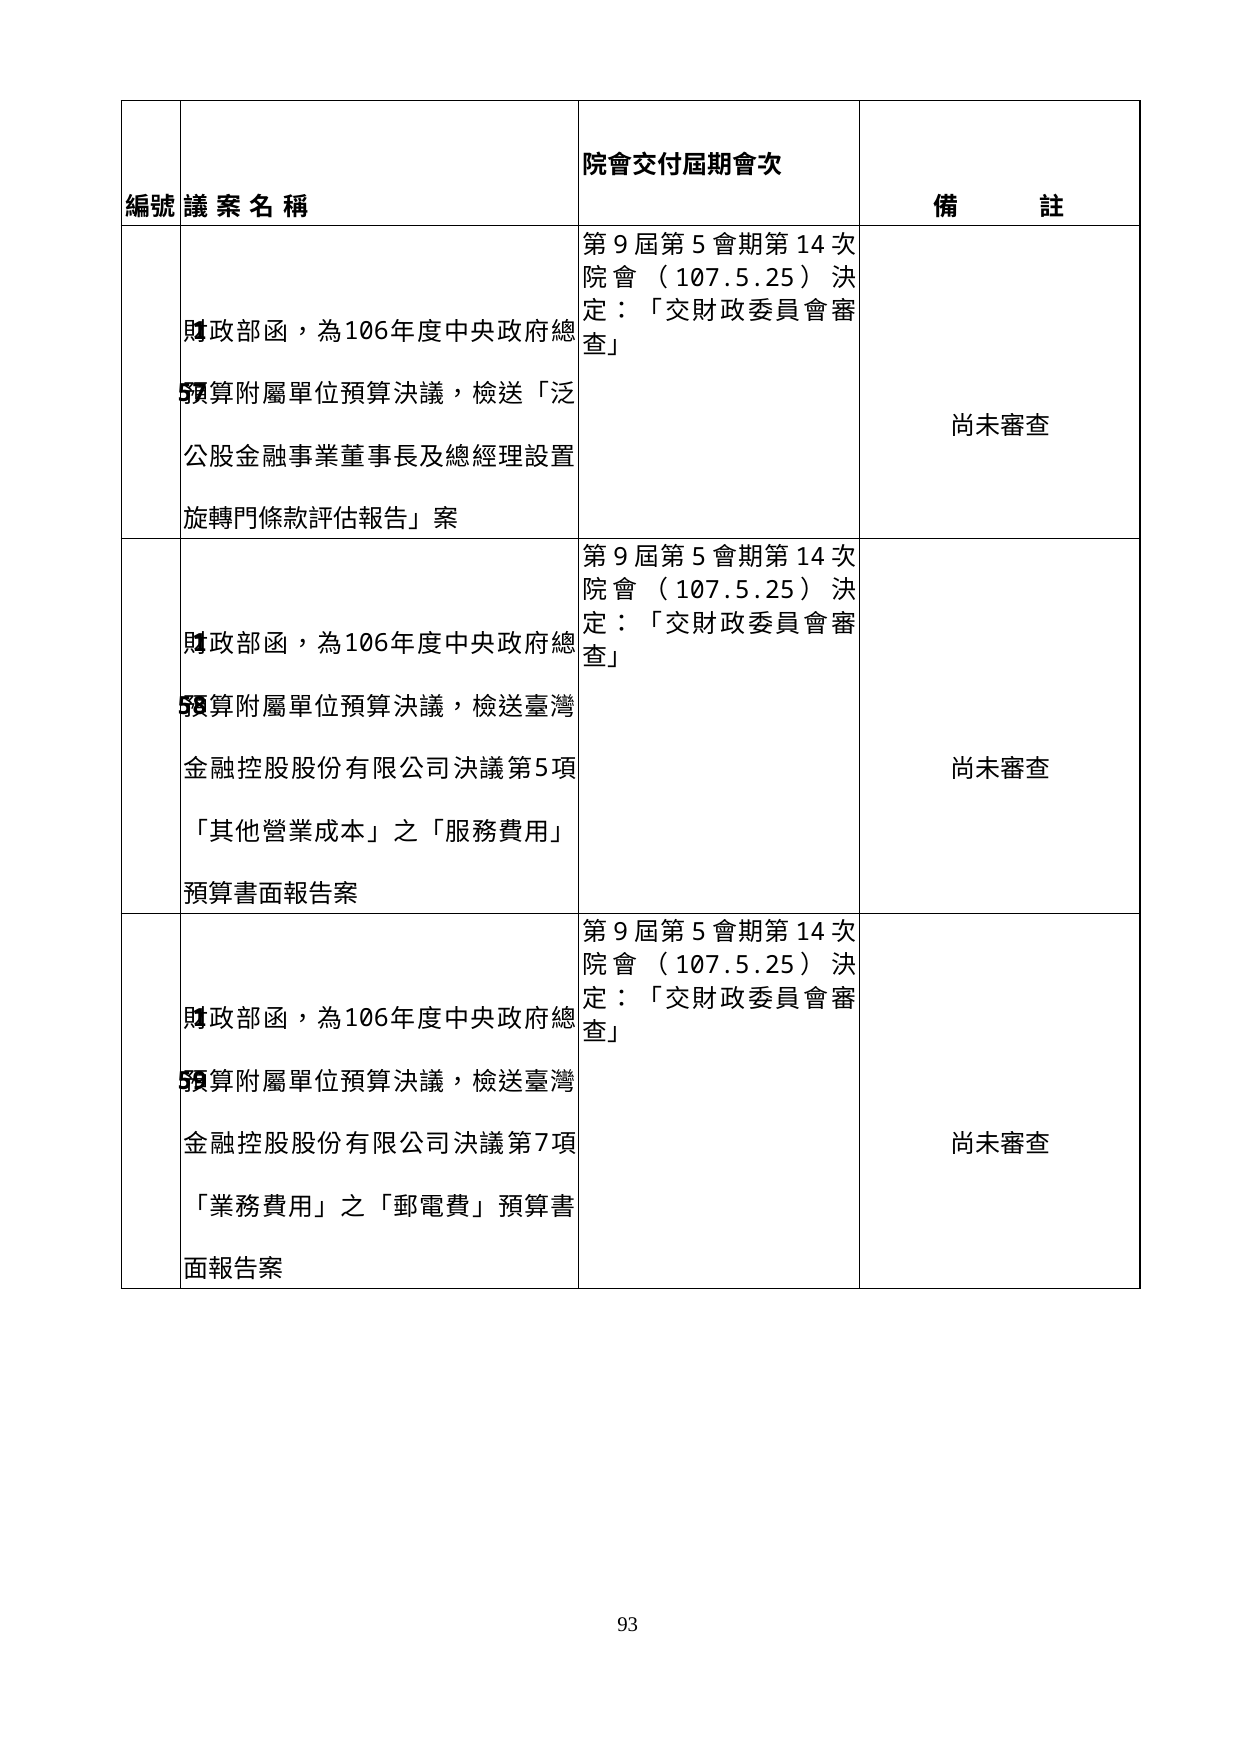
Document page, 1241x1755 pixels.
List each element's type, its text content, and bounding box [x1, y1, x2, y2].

table_header 院會交付屆期會次 [579, 101, 859, 225]
table_cell [122, 539, 180, 913]
table_cell [122, 914, 180, 1288]
table_cell 財政部函，為106年度中央政府總預算附屬單位預算決議，檢送臺灣金融控股股份有限公司決議第5項「其他營業成本」之「服務費用」預算書面報告案 [181, 539, 578, 913]
table_cell 財政部函，為106年度中央政府總預算附屬單位預算決議，檢送「泛公股金融事業董事長及總經理設置旋轉門條款評估報告」案 [181, 226, 578, 538]
table_header 議案名稱 [181, 101, 578, 225]
table_cell 尚未審查 [860, 539, 1139, 913]
table_cell 第9屆第5會期第14次院會（107.5.25）決定：「交財政委員會審查」 [579, 539, 859, 913]
table_cell 財政部函，為106年度中央政府總預算附屬單位預算決議，檢送臺灣金融控股股份有限公司決議第7項「業務費用」之「郵電費」預算書面報告案 [181, 914, 578, 1288]
table_cell 尚未審查 [860, 226, 1139, 538]
table_header 編號 [122, 101, 180, 225]
table_cell 第9屆第5會期第14次院會（107.5.25）決定：「交財政委員會審查」 [579, 914, 859, 1288]
table_header 備 註 [860, 101, 1139, 225]
table_cell 第9屆第5會期第14次院會（107.5.25）決定：「交財政委員會審查」 [579, 226, 859, 538]
table_cell 尚未審查 [860, 914, 1139, 1288]
table_cell [122, 226, 180, 538]
